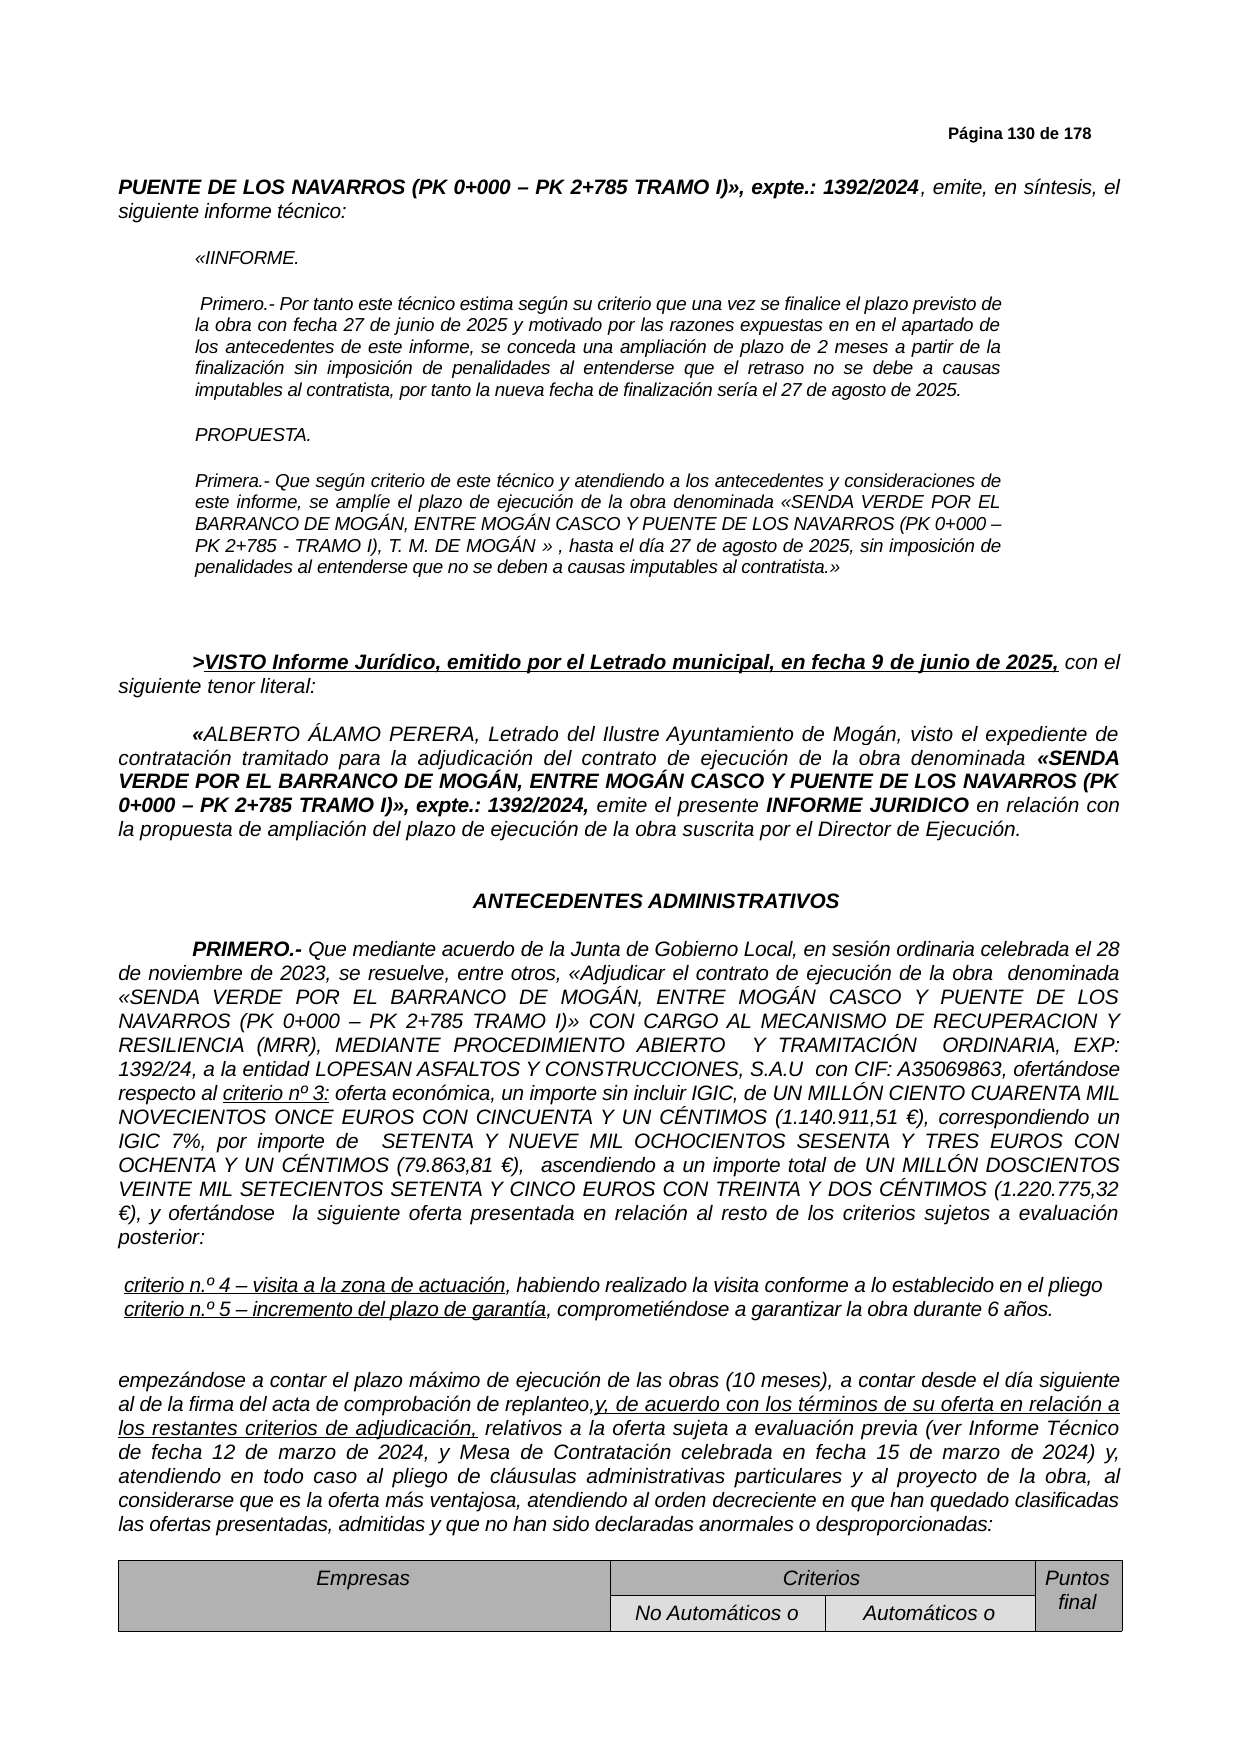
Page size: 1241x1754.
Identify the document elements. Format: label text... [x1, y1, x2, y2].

table_cell No Automáticos o [611, 1596, 825, 1631]
table_header Puntos final [1036, 1561, 1122, 1631]
table_header Empresas [119, 1561, 610, 1631]
text «ALBERTO ÁLAMO PERERA, Letrado del Ilustre Ayuntamiento de Mogán, visto el expediente de contratación tramitado para la adjudicación del contrato de ejecución de la obra denominada «SENDA VERDE POR EL BARRANCO DE MOGÁN, ENTRE MOGÁN CASCO Y PUENTE DE LOS NAVARROS (PK 0+000 – PK 2+785 TRAMO I)», expte.: 1392/2024, emite el presente INFORME JURIDICO en relación con la propuesta de ampliación del plazo de ejecución de la obra suscrita por el Director de Ejecución. [118, 721, 1122, 841]
text PUENTE DE LOS NAVARROS (PK 0+000 – PK 2+785 TRAMO I)», expte.: 1392/2024, emite, en síntesis, el siguiente informe técnico: [118, 175, 1122, 223]
text PRIMERO.- Que mediante acuerdo de la Junta de Gobierno Local, en sesión ordinaria celebrada el 28 de noviembre de 2023, se resuelve, entre otros, «Adjudicar el contrato de ejecución de la obra denominada «SENDA VERDE POR EL BARRANCO DE MOGÁN, ENTRE MOGÁN CASCO Y PUENTE DE LOS NAVARROS (PK 0+000 – PK 2+785 TRAMO I)» CON CARGO AL MECANISMO DE RECUPERACION Y RESILIENCIA (MRR), MEDIANTE PROCEDIMIENTO ABIERTO Y TRAMITACIÓN ORDINARIA, EXP: 1392/24, a la entidad LOPESAN ASFALTOS Y CONSTRUCCIONES, S.A.U con CIF: A35069863, ofertándose respecto al criterio nº 3: oferta económica, un importe sin incluir IGIC, de UN MILLÓN CIENTO CUARENTA MIL NOVECIENTOS ONCE EUROS CON CINCUENTA Y UN CÉNTIMOS (1.140.911,51 €), correspondiendo un IGIC 7%, por importe de SETENTA Y NUEVE MIL OCHOCIENTOS SESENTA Y TRES EUROS CON OCHENTA Y UN CÉNTIMOS (79.863,81 €), ascendiendo a un importe total de UN MILLÓN DOSCIENTOS VEINTE MIL SETECIENTOS SETENTA Y CINCO EUROS CON TREINTA Y DOS CÉNTIMOS (1.220.775,32 €), y ofertándose la siguiente oferta presentada en relación al resto de los criterios sujetos a evaluación posterior: [118, 937, 1122, 1248]
text empezándose a contar el plazo máximo de ejecución de las obras (10 meses), a contar desde el día siguiente al de la firma del acta de comprobación de replanteo,y, de acuerdo con los términos de su oferta en relación a los restantes criterios de adjudicación, relativos a la oferta sujeta a evaluación previa (ver Informe Técnico de fecha 12 de marzo de 2024, y Mesa de Contratación celebrada en fecha 15 de marzo de 2024) y, atendiendo en todo caso al pliego de cláusulas administrativas particulares y al proyecto de la obra, al considerarse que es la oferta más ventajosa, atendiendo al orden decreciente en que han quedado clasificadas las ofertas presentadas, admitidas y que no han sido declaradas anormales o desproporcionadas: [118, 1368, 1122, 1536]
text >VISTO Informe Jurídico, emitido por el Letrado municipal, en fecha 9 de junio de 2025, con el siguiente tenor literal: [118, 649, 1122, 697]
table_cell Automáticos o [826, 1596, 1035, 1631]
text criterio n.º 5 – incremento del plazo de garantía, comprometiéndose a garantizar la obra durante 6 años. [118, 1296, 1122, 1320]
table_header Criterios [611, 1561, 1035, 1595]
text Primera.- Que según criterio de este técnico y atendiendo a los antecedentes y consideraciones de este informe, se amplíe el plazo de ejecución de la obra denominada «SENDA VERDE POR EL BARRANCO DE MOGÁN, ENTRE MOGÁN CASCO Y PUENTE DE LOS NAVARROS (PK 0+000 – PK 2+785 - TRAMO I), T. M. DE MOGÁN » , hasta el día 27 de agosto de 2025, sin imposición de penalidades al entenderse que no se deben a causas imputables al contratista.» [195, 470, 1004, 578]
text ANTECEDENTES ADMINISTRATIVOS [118, 889, 1122, 913]
text PROPUESTA. [195, 424, 1004, 446]
text criterio n.º 4 – visita a la zona de actuación, habiendo realizado la visita conforme a lo establecido en el pliego [118, 1272, 1122, 1296]
text Primero.- Por tanto este técnico estima según su criterio que una vez se finalice el plazo previsto de la obra con fecha 27 de junio de 2025 y motivado por las razones expuestas en en el apartado de los antecedentes de este informe, se conceda una ampliación de plazo de 2 meses a partir de la finalización sin imposición de penalidades al entenderse que el retraso no se debe a causas imputables al contratista, por tanto la nueva fecha de finalización sería el 27 de agosto de 2025. [195, 292, 1004, 400]
text «IINFORME. [195, 247, 1004, 268]
